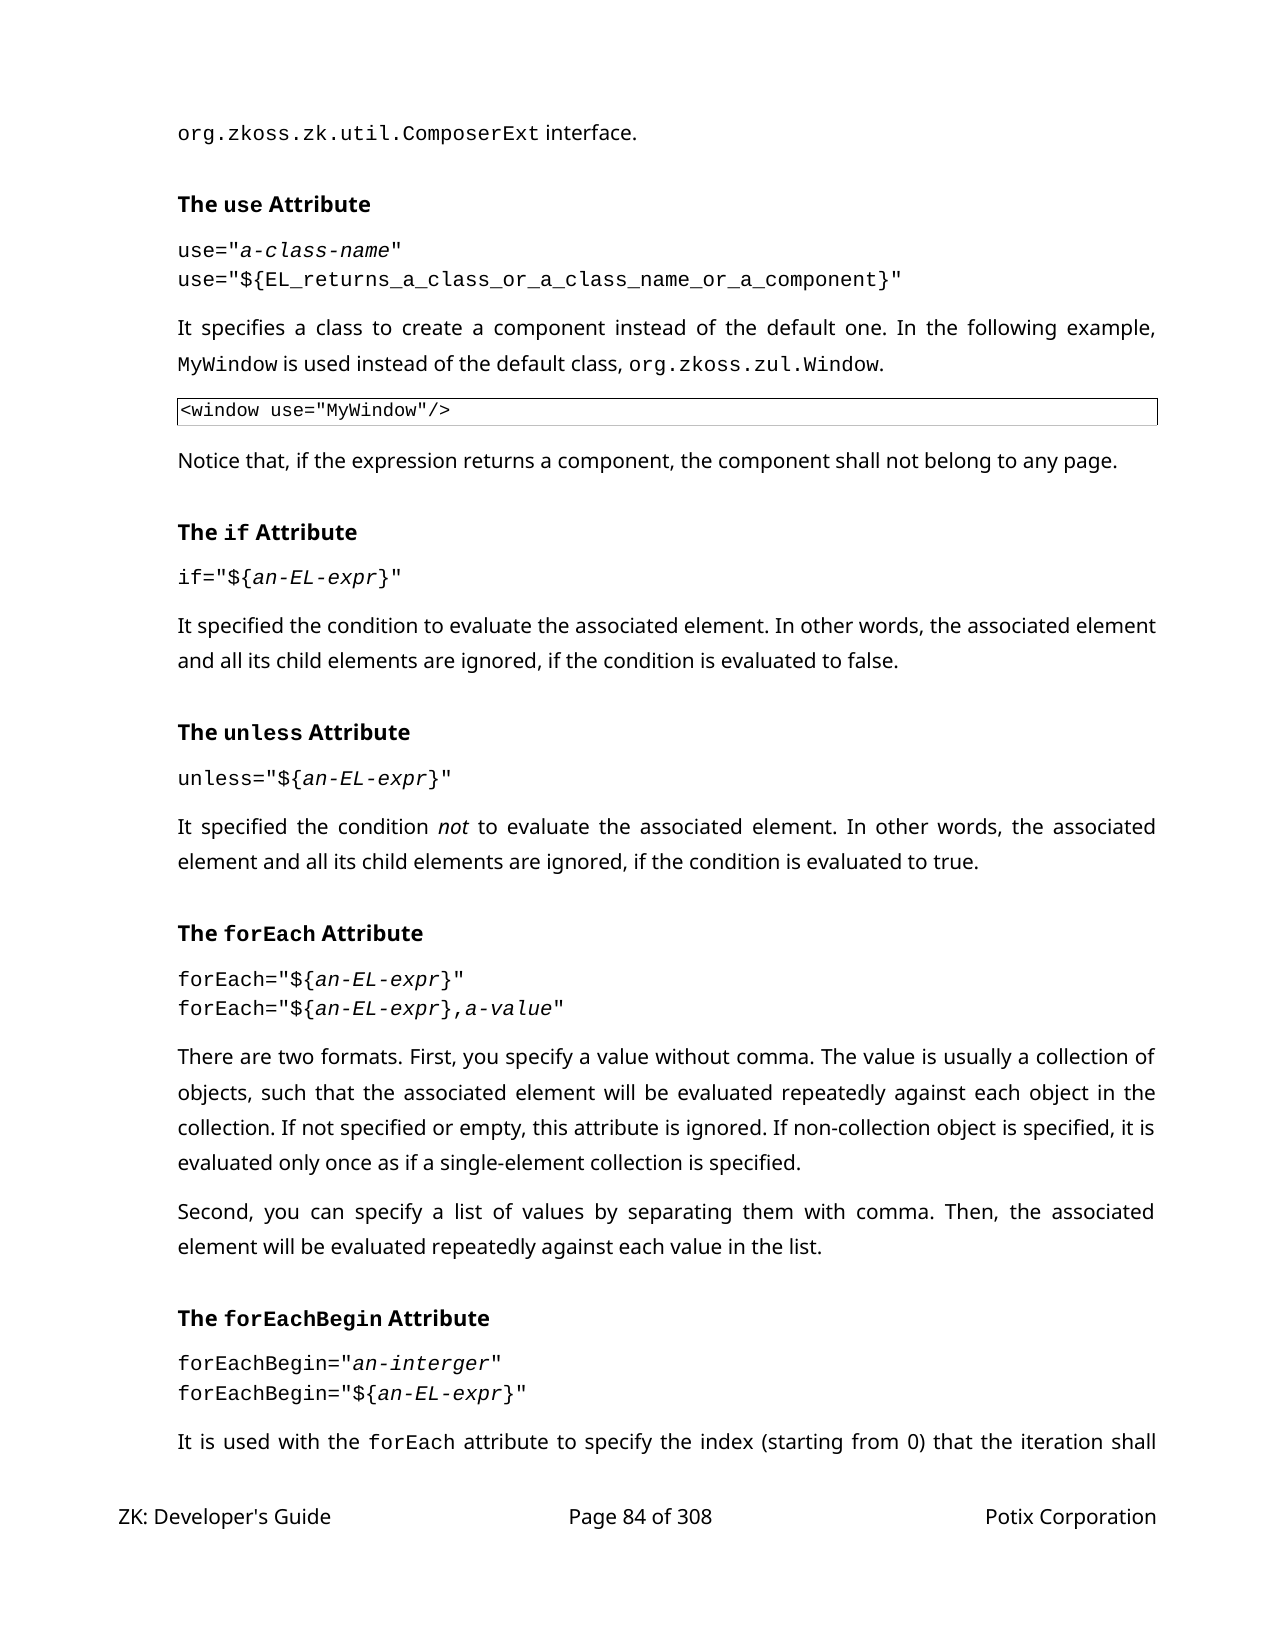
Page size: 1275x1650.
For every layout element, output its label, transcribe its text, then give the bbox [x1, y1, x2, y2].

text It specifies a class to create a component instead of the default one. In the following example, MyWindow is used instead of the default class, org.zkoss.zul.Window. [177, 313, 1157, 377]
text Notice that, if the expression returns a component, the component shall not belong to any page. [177, 446, 1157, 474]
text forEachBegin="an-interger" forEachBegin="${an-EL-expr}" [177, 1353, 1157, 1406]
text It specified the condition to evaluate the associated element. In other words, the associated element and all its child elements are ignored, if the condition is evaluated to false. [177, 611, 1157, 675]
text org.zkoss.zk.util.ComposerExt interface. [177, 118, 1157, 147]
text There are two formats. First, you specify a value without comma. The value is usually a collection of objects, such that the associated element will be evaluated repeatedly against each object in the collection. If not specified or empty, this attribute is ignored. If non-collection object is specified, it is evaluated only once as if a single-element collection is specified. [177, 1042, 1157, 1176]
text It is used with the forEach attribute to specify the index (starting from 0) that the iteration shall [177, 1427, 1157, 1456]
text if="${an-EL-expr}" [177, 567, 1157, 591]
subtitle The forEachBegin Attribute [177, 1303, 1157, 1333]
text forEach="${an-EL-expr}" forEach="${an-EL-expr},a-value" [177, 969, 1157, 1022]
subtitle The unless Attribute [177, 717, 1157, 747]
text unless="${an-EL-expr}" [177, 768, 1157, 792]
text use="a-class-name" use="${EL_returns_a_class_or_a_class_name_or_a_component}" [177, 240, 1157, 293]
text Second, you can specify a list of values by separating them with comma. Then, the associated element will be evaluated repeatedly against each value in the list. [177, 1197, 1157, 1260]
subtitle The if Attribute [177, 516, 1157, 547]
subtitle The use Attribute [177, 189, 1157, 219]
text It specified the condition not to evaluate the associated element. In other words, the associated element and all its child elements are ignored, if the condition is evaluated to true. [177, 812, 1157, 876]
subtitle The forEach Attribute [177, 918, 1157, 948]
text <window use="MyWindow"/> [178, 399, 1157, 425]
